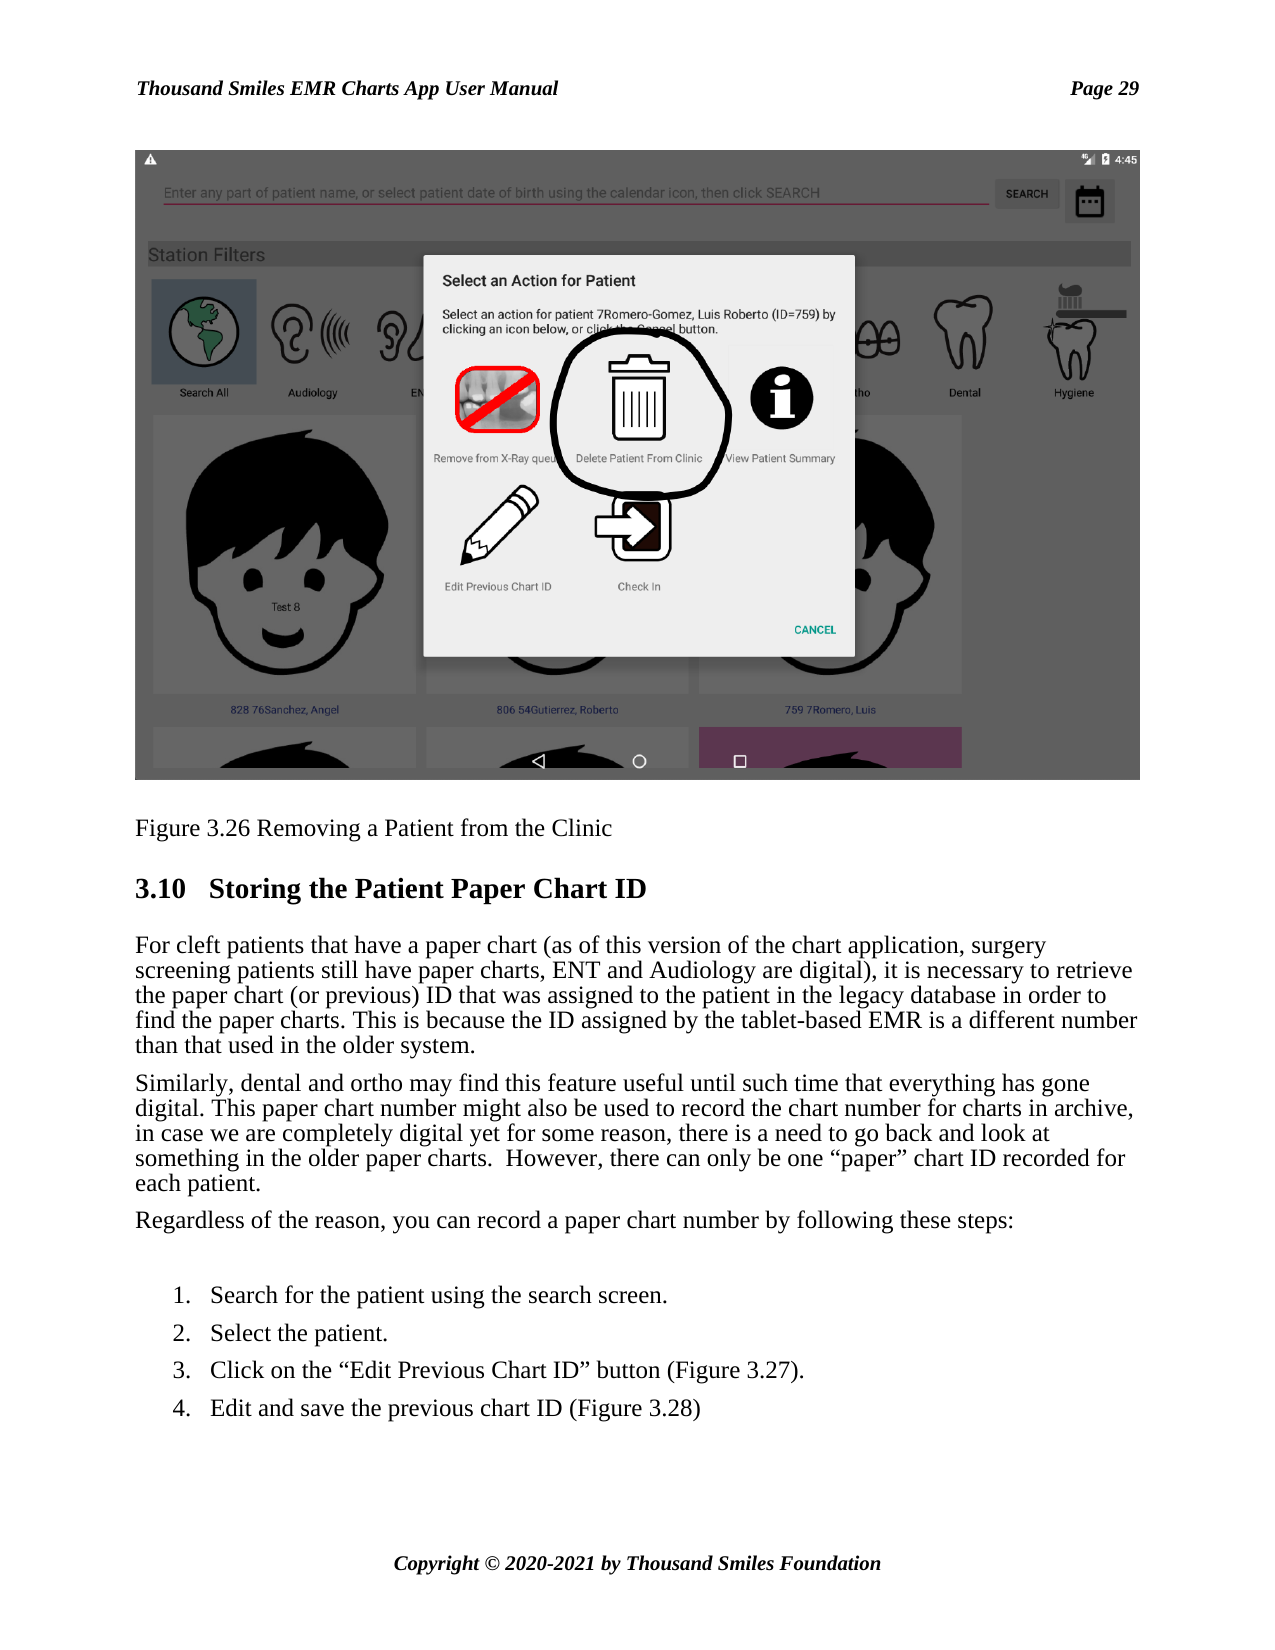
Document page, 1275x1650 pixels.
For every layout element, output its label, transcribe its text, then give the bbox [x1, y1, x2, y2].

text For cleft patients that have a paper chart (as of this version of the chart application, surgery screening patients still have paper charts, ENT and Audiology are digital), it is necessary to retrieve the paper chart (or previous) ID that was assigned to the patient in the legacy database in order to find the paper charts. This is because the ID assigned by the tablet-based EMR is a different number than that used in the older system. [135, 934, 1140, 1059]
list Edit and save the previous chart ID (Figure 3.28) [172, 1396, 1140, 1421]
text Regardless of the reason, you can record a paper chart number by following these steps: [135, 1209, 1140, 1234]
list Select the patient. [172, 1321, 1140, 1346]
subtitle Storing the Patient Paper Chart ID [135, 871, 1140, 904]
list Search for the patient using the search screen. [172, 1284, 1140, 1309]
picture [135, 150, 1140, 780]
text Similarly, dental and ortho may find this feature useful until such time that everything has gone digital. This paper chart number might also be used to record the chart number for charts in archive, in case we are completely digital yet for some reason, there is a need to go back and look at something in the older paper charts. However, there can only be one “paper” chart ID recorded for each patient. [135, 1071, 1140, 1196]
list Click on the “Edit Previous Chart ID” button (Figure 3.27). [172, 1359, 1140, 1384]
text Figure 3.26 Removing a Patient from the Clinic [135, 817, 1140, 842]
